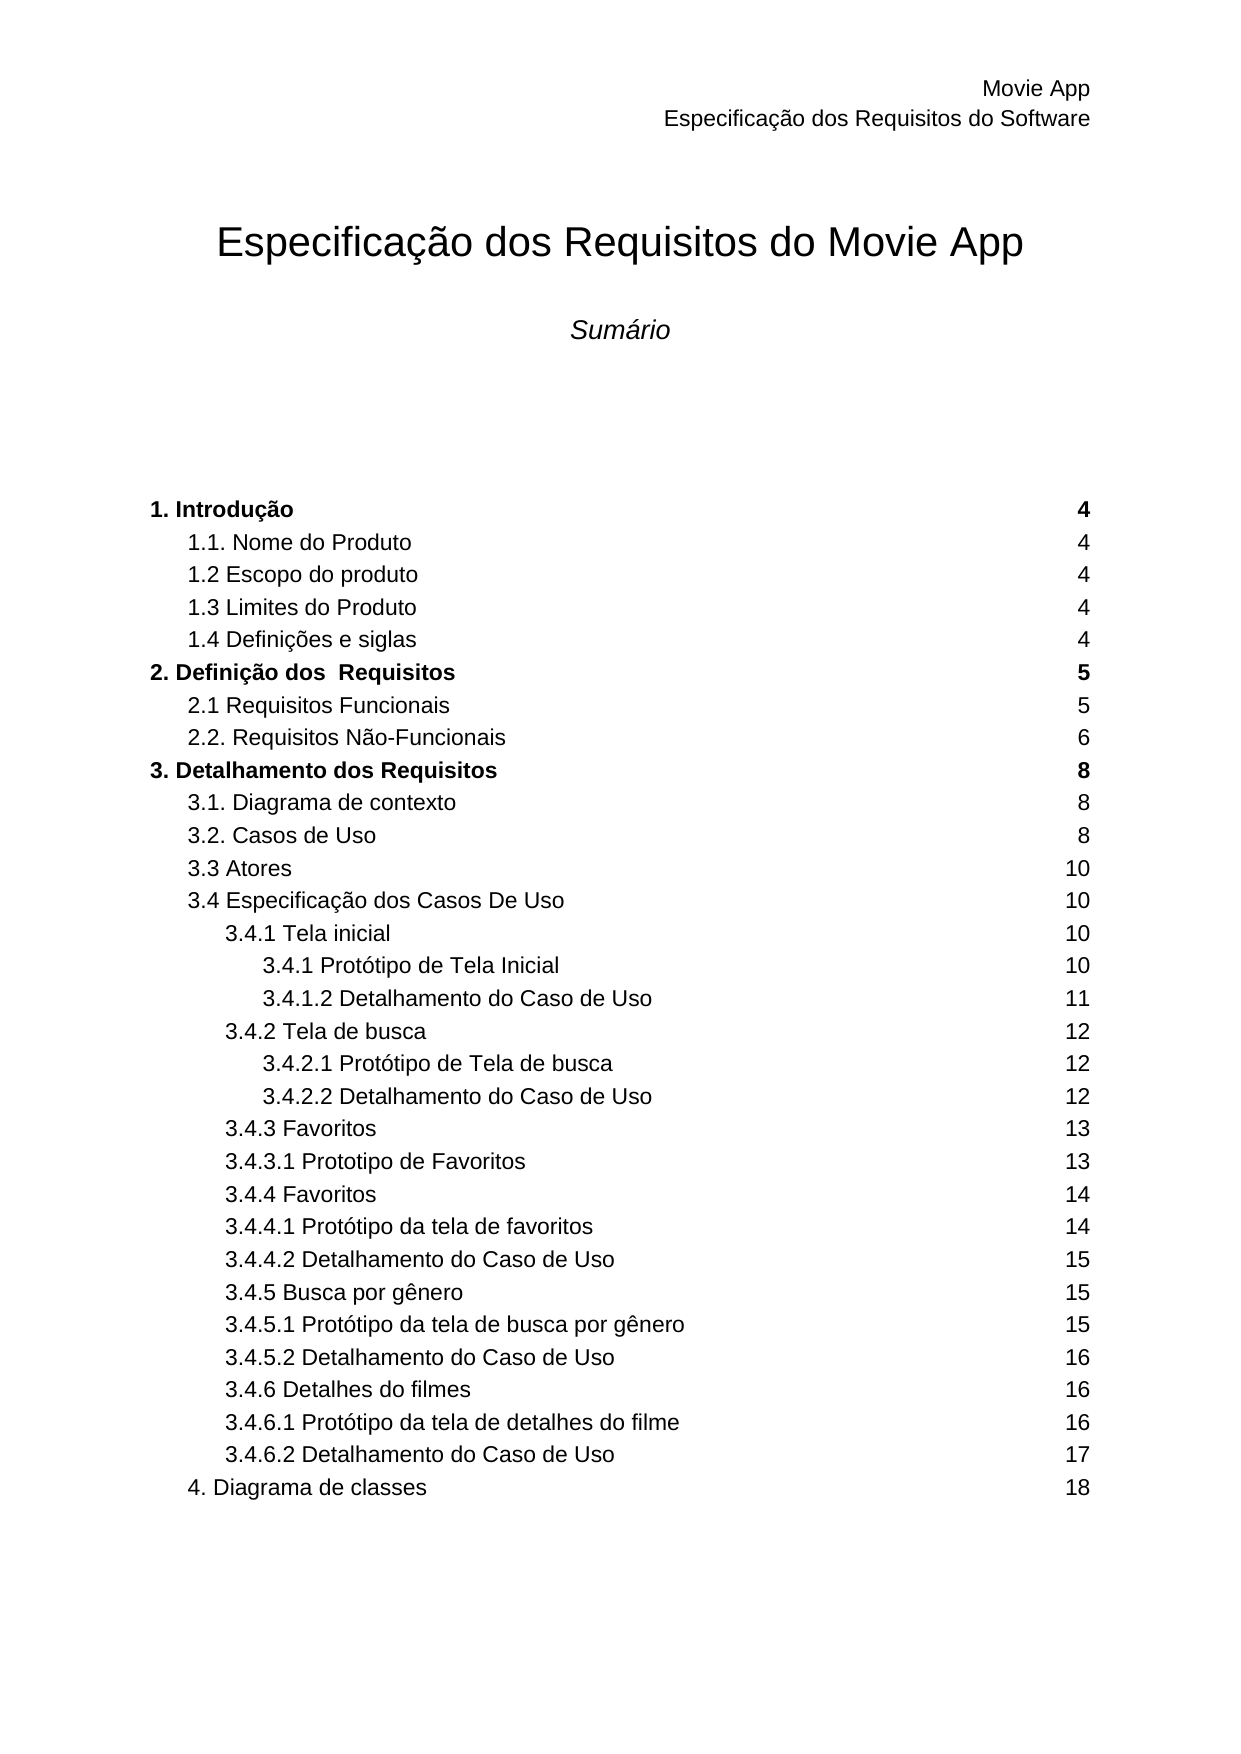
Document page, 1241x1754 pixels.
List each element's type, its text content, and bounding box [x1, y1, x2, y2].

text 3.4.3 Favoritos 13 [225, 1115, 1090, 1142]
text 3.4.1.2 Detalhamento do Caso de Uso 11 [262, 985, 1090, 1011]
text 3.3 Atores 10 [187, 854, 1090, 881]
text 3.4.6.2 Detalhamento do Caso de Uso 17 [225, 1441, 1090, 1468]
text 3.4.5.2 Detalhamento do Caso de Uso 16 [225, 1344, 1090, 1370]
text 3.4.4 Favoritos 14 [225, 1181, 1090, 1207]
text Sumário [150, 314, 1090, 345]
text 3.4.5 Busca por gênero 15 [225, 1278, 1090, 1305]
text 3.4.1 Tela inicial 10 [225, 920, 1090, 946]
text 3.4.2.2 Detalhamento do Caso de Uso 12 [262, 1083, 1090, 1109]
text 1.1. Nome do Produto 4 [187, 528, 1090, 555]
text 4. Diagrama de classes 18 [187, 1474, 1090, 1500]
text 2.1 Requisitos Funcionais 5 [187, 692, 1090, 718]
text 1. Introdução 4 [150, 496, 1090, 522]
text 3.4.3.1 Prototipo de Favoritos 13 [225, 1148, 1090, 1174]
text 3.4.4.1 Protótipo da tela de favoritos 14 [225, 1213, 1090, 1239]
text 3.4.5.1 Protótipo da tela de busca por gênero 15 [225, 1311, 1090, 1337]
text 3.4.1 Protótipo de Tela Inicial 10 [262, 952, 1090, 979]
text 3.4.6 Detalhes do filmes 16 [225, 1376, 1090, 1403]
text 1.2 Escopo do produto 4 [187, 561, 1090, 587]
text 3.4.2.1 Protótipo de Tela de busca 12 [262, 1050, 1090, 1077]
text 3. Detalhamento dos Requisitos 8 [150, 757, 1090, 783]
text 3.4.2 Tela de busca 12 [225, 1018, 1090, 1044]
text 3.4.4.2 Detalhamento do Caso de Uso 15 [225, 1246, 1090, 1272]
text 1.4 Definições e siglas 4 [187, 626, 1090, 653]
text 2.2. Requisitos Não-Funcionais 6 [187, 724, 1090, 751]
text 3.4.6.1 Protótipo da tela de detalhes do filme 16 [225, 1409, 1090, 1435]
text 3.2. Casos de Uso 8 [187, 822, 1090, 848]
text 3.4 Especificação dos Casos De Uso 10 [187, 887, 1090, 913]
title Especificação dos Requisitos do Movie App [150, 217, 1090, 265]
text 1.3 Limites do Produto 4 [187, 594, 1090, 620]
text 3.1. Diagrama de contexto 8 [187, 789, 1090, 816]
text 2. Definição dos Requisitos 5 [150, 659, 1090, 685]
